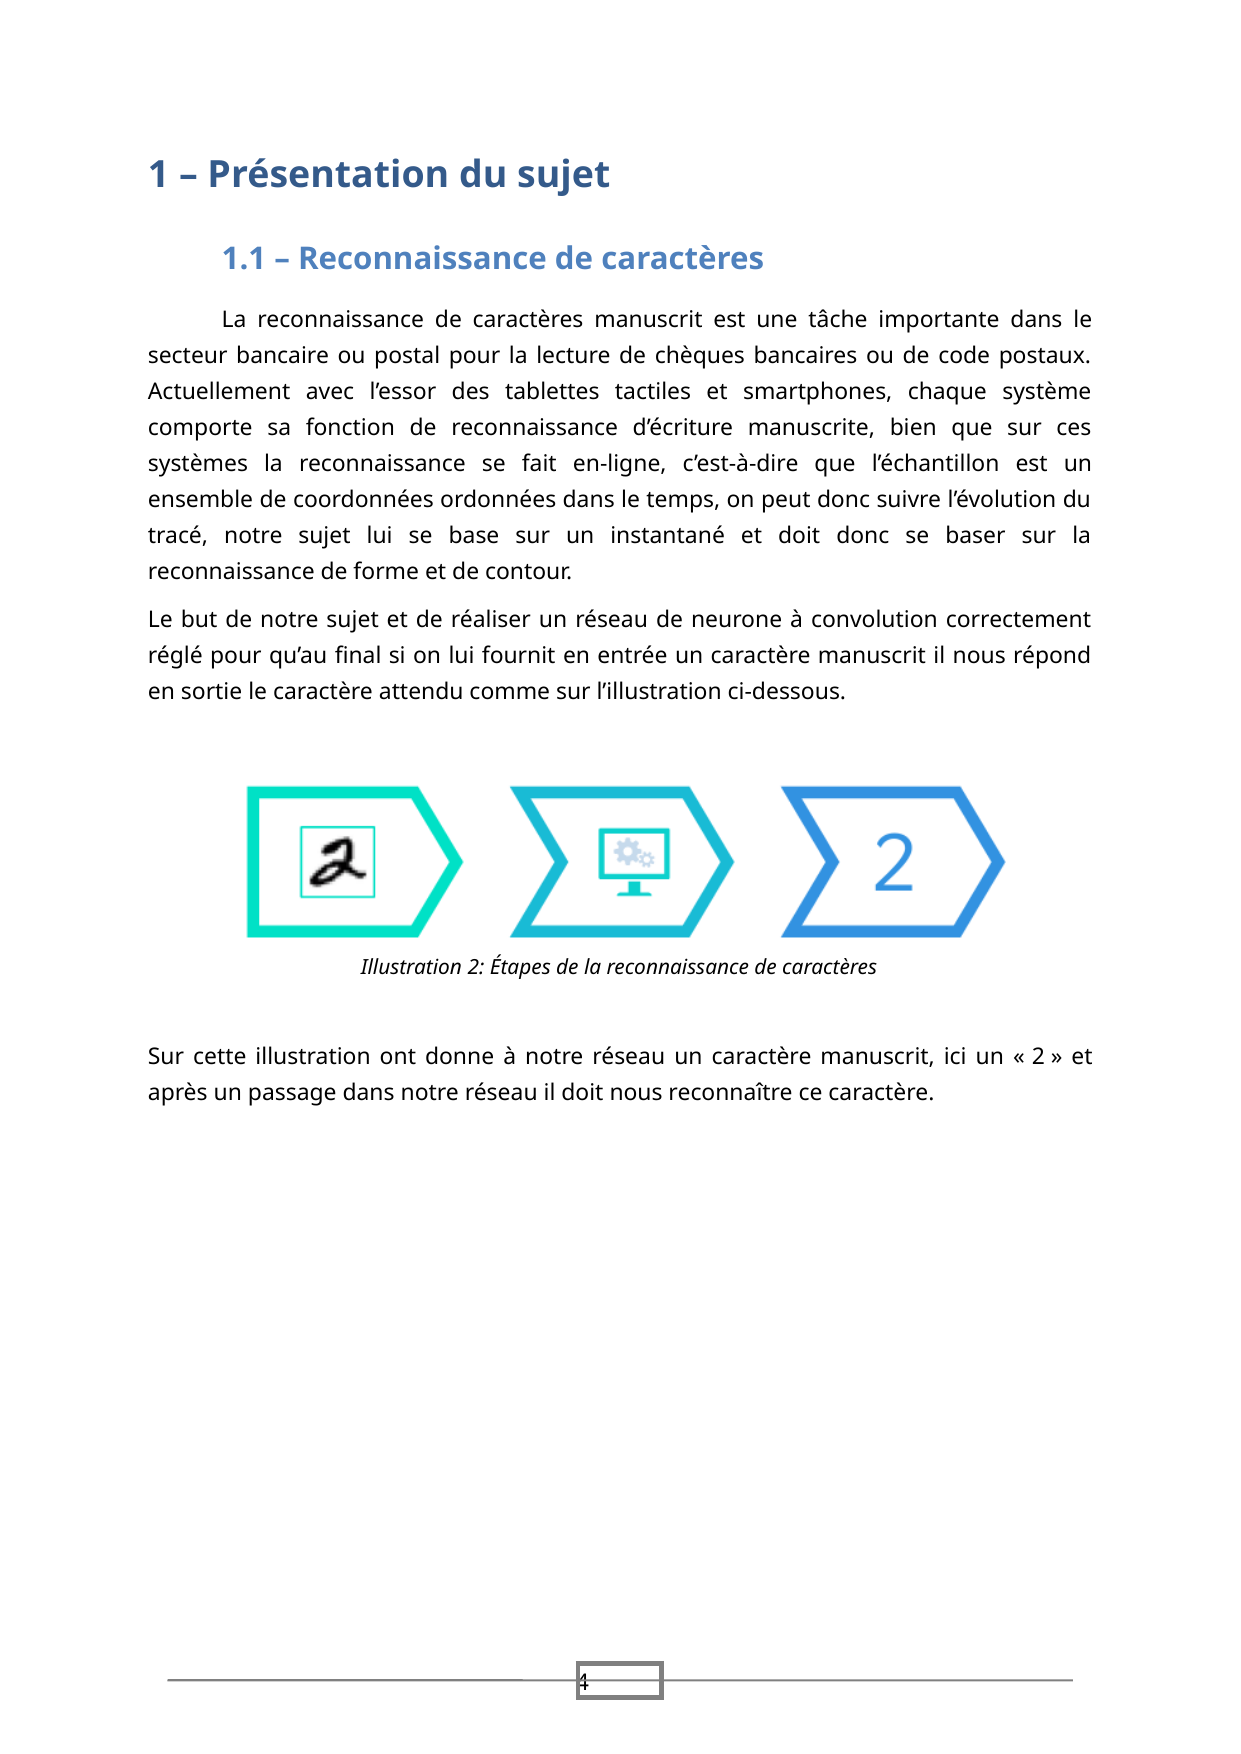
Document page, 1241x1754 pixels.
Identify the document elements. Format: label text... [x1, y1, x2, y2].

text Le but de notre sujet et de réaliser un réseau de neurone à convolution correctement réglé pour qu’au final si on lui fournit en entrée un caractère manuscrit il nous répond en sortie le caractère attendu comme sur l’illustration ci-dessous. [148, 603, 1093, 706]
picture [224, 778, 1016, 949]
subtitle 1 – Présentation du sujet [148, 148, 1093, 199]
subtitle Illustration 2: Étapes de la reconnaissance de caractères [224, 949, 1016, 981]
text La reconnaissance de caractères manuscrit est une tâche importante dans le secteur bancaire ou postal pour la lecture de chèques bancaires ou de code postaux. Actuellement avec l’essor des tablettes tactiles et smartphones, chaque système comporte sa fonction de reconnaissance d’écriture manuscrite, bien que sur ces systèmes la reconnaissance se fait en-ligne, c’est-à-dire que l’échantillon est un ensemble de coordonnées ordonnées dans le temps, on peut donc suivre l’évolution du tracé, notre sujet lui se base sur un instantané et doit donc se baser sur la reconnaissance de forme et de contour. [148, 303, 1093, 586]
text Sur cette illustration ont donne à notre réseau un caractère manuscrit, ici un « 2 » et après un passage dans notre réseau il doit nous reconnaître ce caractère. [148, 1039, 1093, 1107]
subtitle 1.1 – Reconnaissance de caractères [221, 236, 1093, 279]
